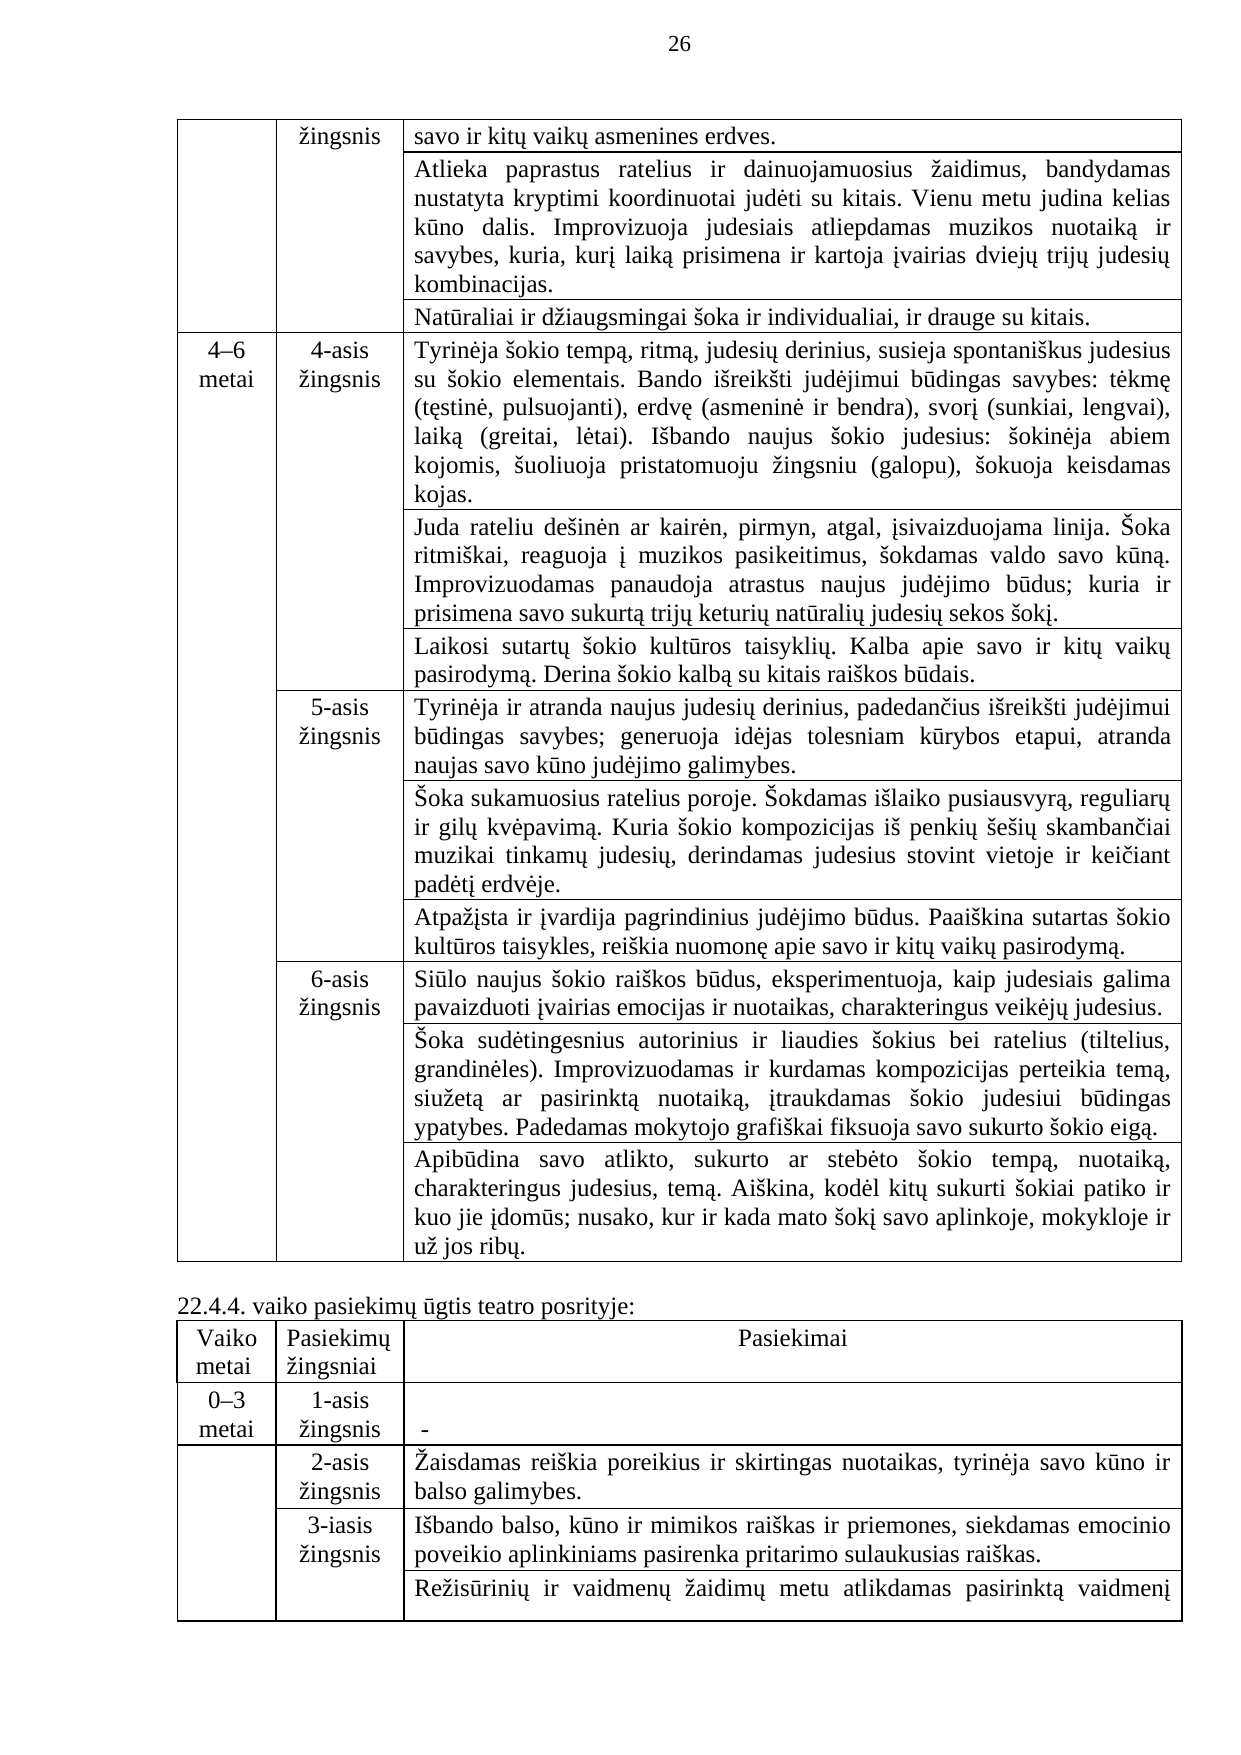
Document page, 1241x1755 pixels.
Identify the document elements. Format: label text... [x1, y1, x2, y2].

table_cell 4–6 metai [178, 333, 276, 1261]
table_cell Tyrinėja šokio tempą, ritmą, judesių derinius, susieja spontaniškus judesius su šokio elementais. Bando išreikšti judėjimui būdingas savybes: tėkmę (tęstinė, pulsuojanti), erdvę (asmeninė ir bendra), svorį (sunkiai, lengvai), laiką (greitai, lėtai). Išbando naujus šokio judesius: šokinėja abiem kojomis, šuoliuoja pristatomuoju žingsniu (galopu), šokuoja keisdamas kojas. [404, 333, 1181, 509]
table_cell 4-asis žingsnis [277, 333, 403, 690]
table_cell 6-asis žingsnis [277, 962, 403, 1261]
table_header Vaiko metai [178, 1321, 275, 1382]
table_cell 5-asis žingsnis [277, 691, 403, 961]
table_cell Siūlo naujus šokio raiškos būdus, eksperimentuoja, kaip judesiais galima pavaizduoti įvairias emocijas ir nuotaikas, charakteringus veikėjų judesius. [404, 962, 1181, 1023]
table_cell Juda rateliu dešinėn ar kairėn, pirmyn, atgal, įsivaizduojama linija. Šoka ritmiškai, reaguoja į muzikos pasikeitimus, šokdamas valdo savo kūną. Improvizuodamas panaudoja atrastus naujus judėjimo būdus; kuria ir prisimena savo sukurtą trijų keturių natūralių judesių sekos šokį. [404, 510, 1181, 628]
table_cell [178, 120, 276, 332]
table_cell žingsnis [277, 120, 403, 332]
text 22.4.4. vaiko pasiekimų ūgtis teatro posrityje: [177, 1291, 1182, 1319]
table_cell 1-asis žingsnis [277, 1383, 403, 1444]
table_cell [178, 1446, 275, 1620]
table_cell Apibūdina savo atlikto, sukurto ar stebėto šokio tempą, nuotaiką, charakteringus judesius, temą. Aiškina, kodėl kitų sukurti šokiai patiko ir kuo jie įdomūs; nusako, kur ir kada mato šokį savo aplinkoje, mokykloje ir už jos ribų. [404, 1143, 1181, 1261]
table_cell Šoka sudėtingesnius autorinius ir liaudies šokius bei ratelius (tiltelius, grandinėles). Improvizuodamas ir kurdamas kompozicijas perteikia temą, siužetą ar pasirinktą nuotaiką, įtraukdamas šokio judesiui būdingas ypatybes. Padedamas mokytojo grafiškai fiksuoja savo sukurto šokio eigą. [404, 1024, 1181, 1142]
table_cell Laikosi sutartų šokio kultūros taisyklių. Kalba apie savo ir kitų vaikų pasirodymą. Derina šokio kalbą su kitais raiškos būdais. [404, 629, 1181, 690]
table_cell Natūraliai ir džiaugsmingai šoka ir individualiai, ir drauge su kitais. [404, 300, 1181, 332]
table_cell Žaisdamas reiškia poreikius ir skirtingas nuotaikas, tyrinėja savo kūno ir balso galimybes. [405, 1446, 1181, 1507]
table_cell Šoka sukamuosius ratelius poroje. Šokdamas išlaiko pusiausvyrą, reguliarų ir gilų kvėpavimą. Kuria šokio kompozicijas iš penkių šešių skambančiai muzikai tinkamų judesių, derindamas judesius stovint vietoje ir keičiant padėtį erdvėje. [404, 781, 1181, 899]
table_cell Tyrinėja ir atranda naujus judesių derinius, padedančius išreikšti judėjimui būdingas savybes; generuoja idėjas tolesniam kūrybos etapui, atranda naujas savo kūno judėjimo galimybes. [404, 691, 1181, 780]
table_cell Atpažįsta ir įvardija pagrindinius judėjimo būdus. Paaiškina sutartas šokio kultūros taisykles, reiškia nuomonę apie savo ir kitų vaikų pasirodymą. [404, 900, 1181, 961]
table_cell Atlieka paprastus ratelius ir dainuojamuosius žaidimus, bandydamas nustatyta kryptimi koordinuotai judėti su kitais. Vienu metu judina kelias kūno dalis. Improvizuoja judesiais atliepdamas muzikos nuotaiką ir savybes, kuria, kurį laiką prisimena ir kartoja įvairias dviejų trijų judesių kombinacijas. [404, 153, 1181, 299]
table_cell - [405, 1383, 1181, 1444]
table_cell 2-asis žingsnis [277, 1446, 403, 1507]
table_cell savo ir kitų vaikų asmenines erdves. [404, 120, 1181, 151]
table_header Pasiekimų žingsniai [277, 1321, 403, 1382]
table_header Pasiekimai [405, 1321, 1181, 1382]
table_cell 0–3 metai [178, 1383, 275, 1444]
table_cell 3-iasis žingsnis [277, 1509, 403, 1620]
table_cell Išbando balso, kūno ir mimikos raiškas ir priemones, siekdamas emocinio poveikio aplinkiniams pasirenka pritarimo sulaukusias raiškas. [405, 1509, 1181, 1569]
table_cell Režisūrinių ir vaidmenų žaidimų metu atlikdamas pasirinktą vaidmenį [405, 1571, 1181, 1620]
